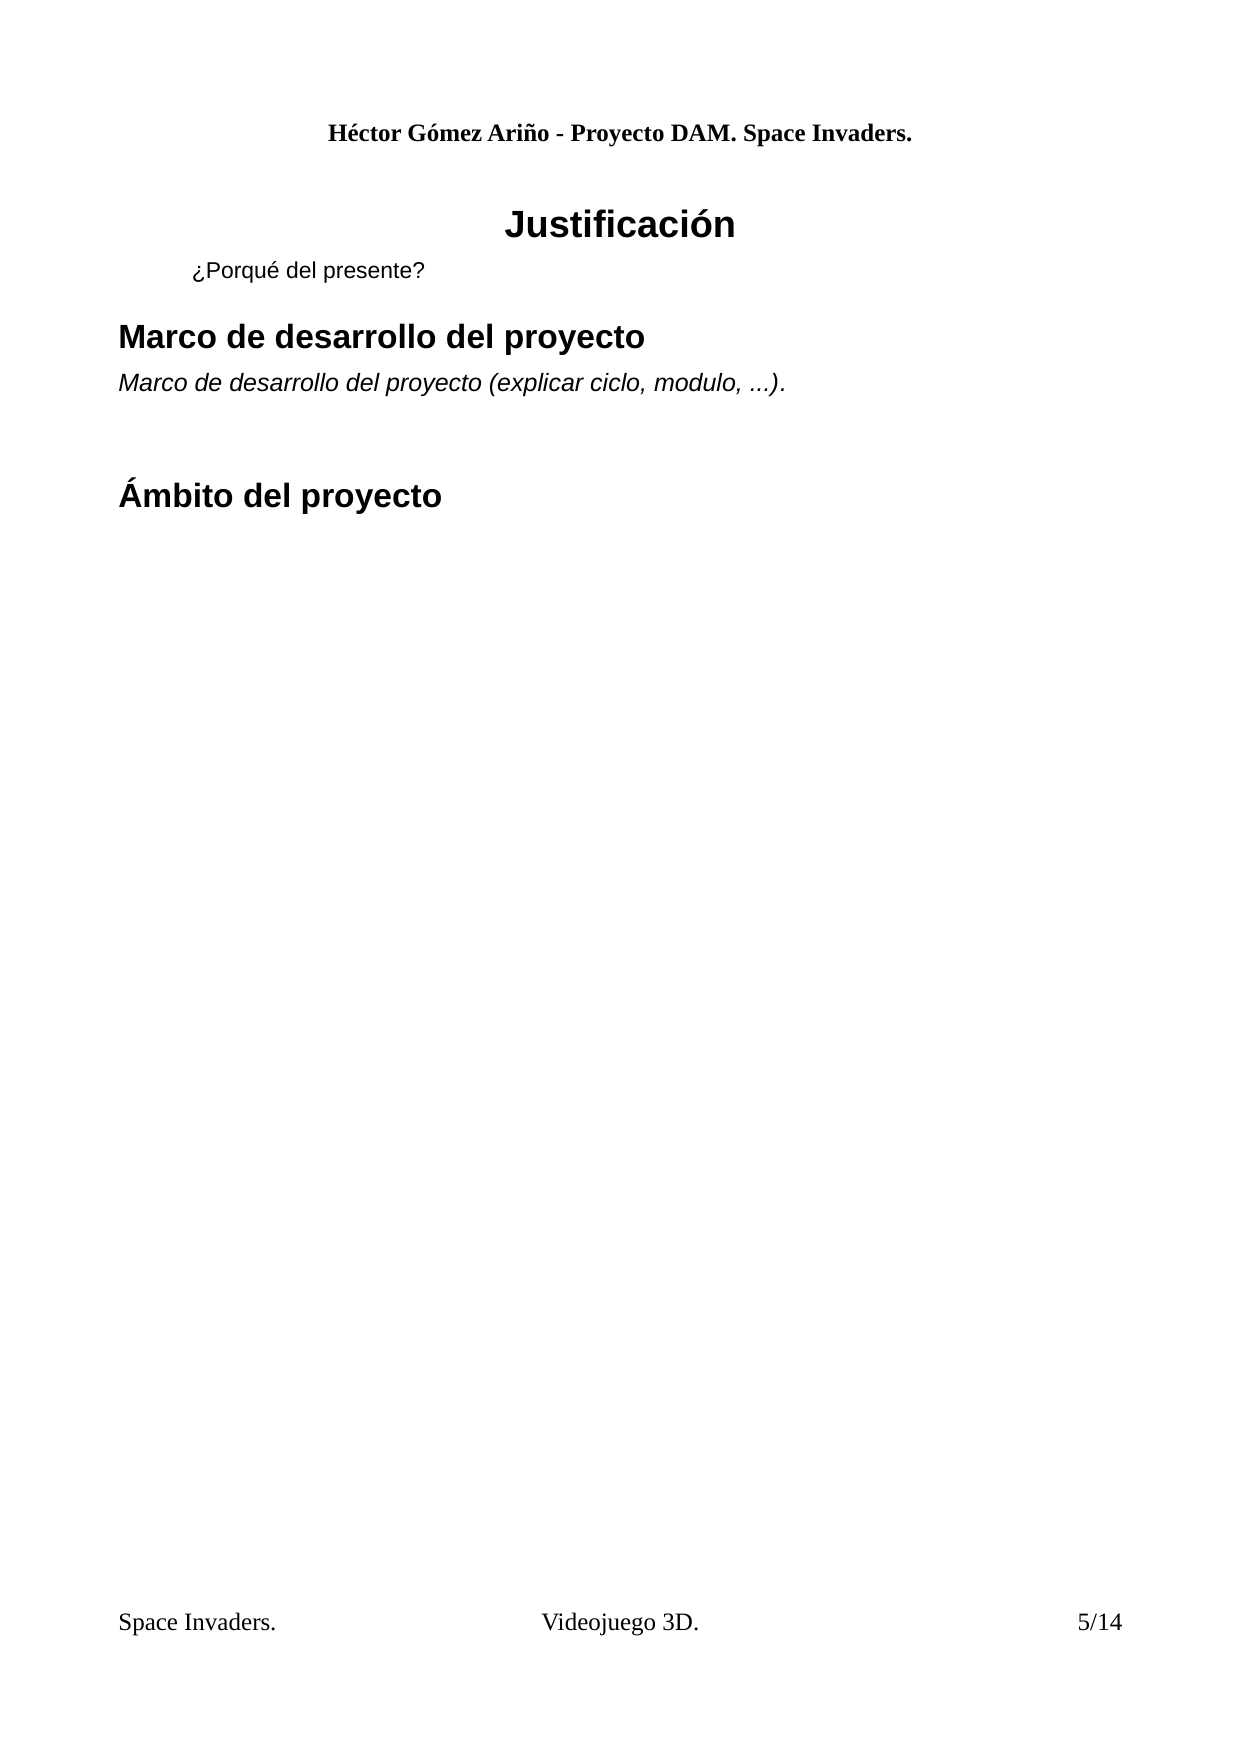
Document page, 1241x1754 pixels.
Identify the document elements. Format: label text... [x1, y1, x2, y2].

subtitle Ámbito del proyecto [118, 475, 1122, 514]
text ¿Porqué del presente? [118, 257, 1122, 284]
subtitle Marco de desarrollo del proyecto [118, 317, 1122, 356]
subtitle Justificación [118, 201, 1122, 245]
text Marco de desarrollo del proyecto (explicar ciclo, modulo, ...). [118, 368, 1122, 397]
